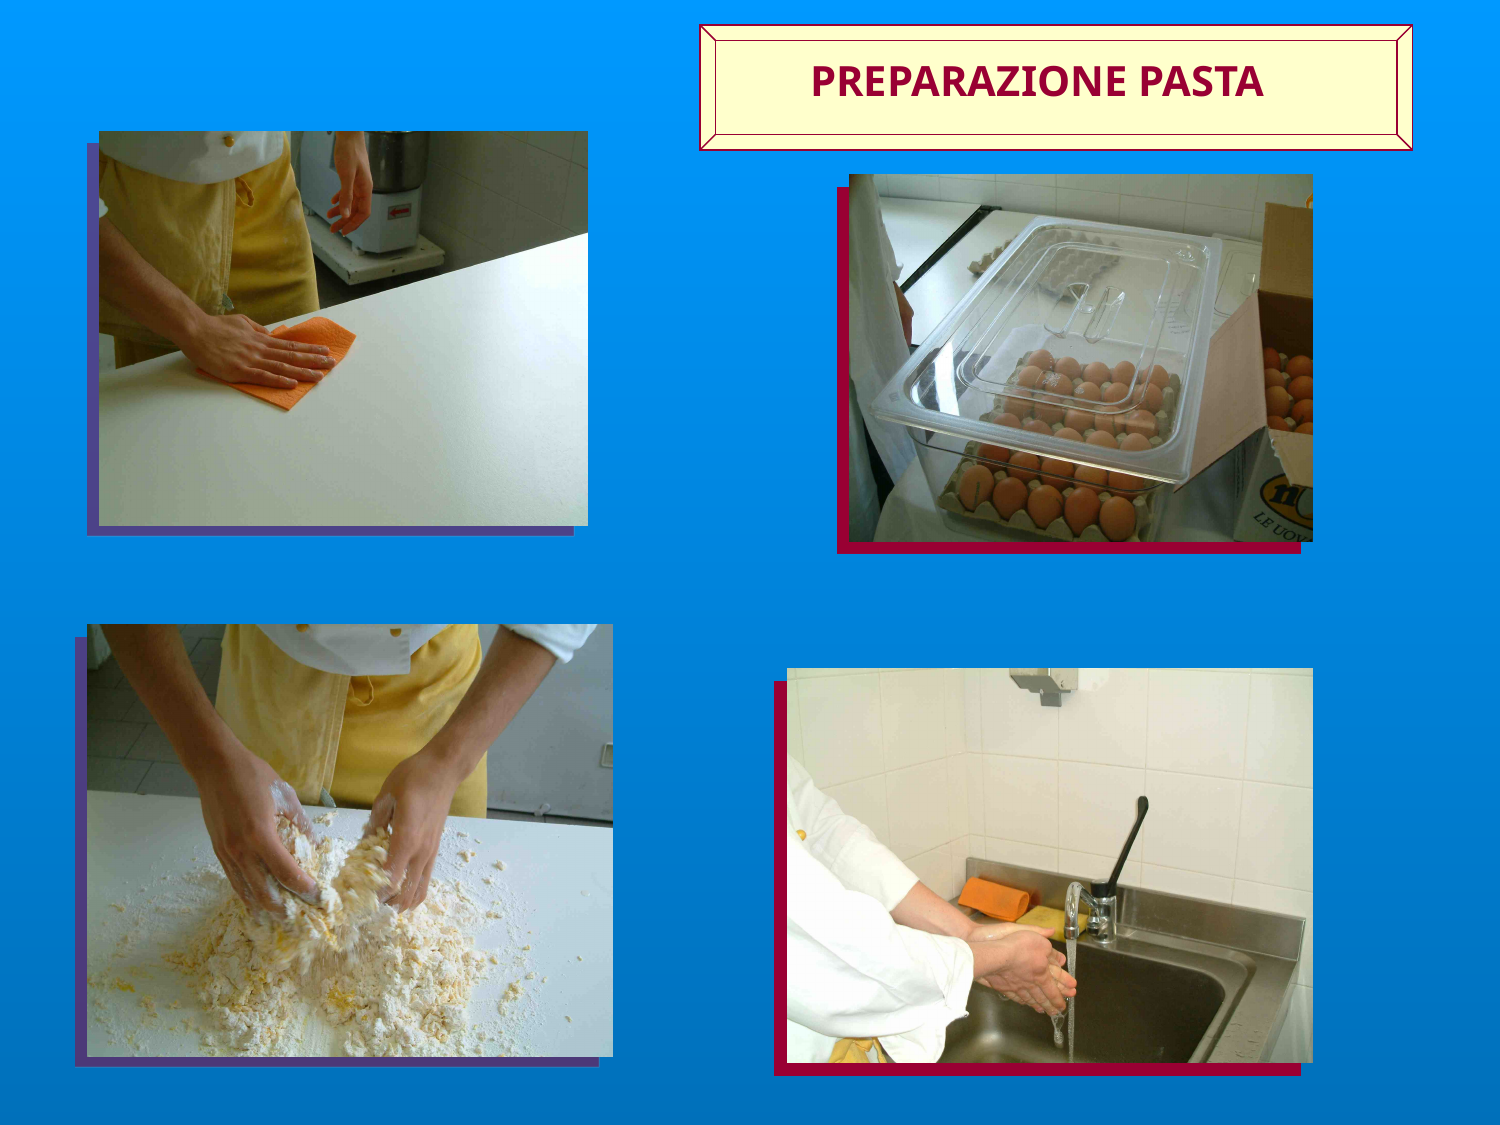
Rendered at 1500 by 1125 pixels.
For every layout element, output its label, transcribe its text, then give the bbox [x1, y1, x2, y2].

picture [87, 624, 613, 1057]
picture [787, 668, 1313, 1063]
text_box PREPARAZIONE PASTA [650, 47, 1426, 113]
text_box [699, 113, 1413, 150]
picture [849, 174, 1313, 542]
picture [99, 131, 588, 526]
text_box [699, 24, 1413, 47]
